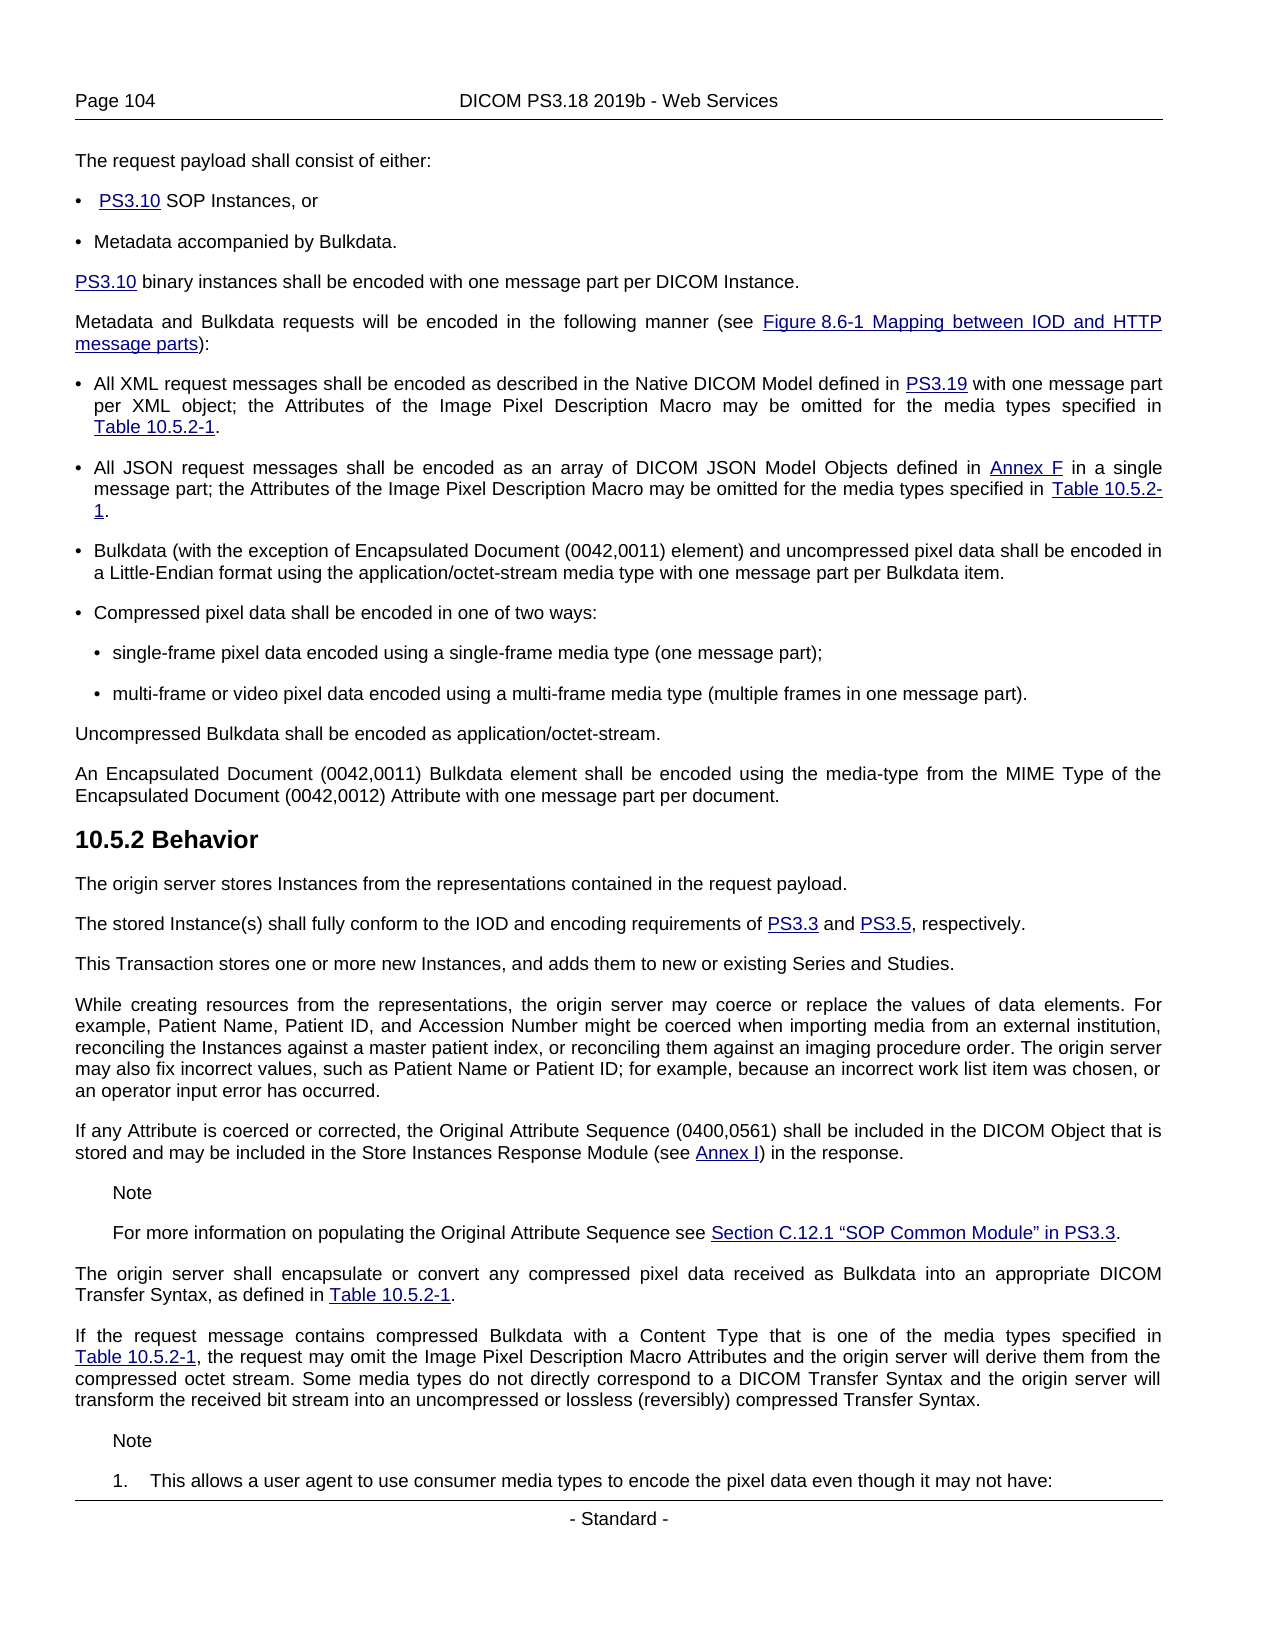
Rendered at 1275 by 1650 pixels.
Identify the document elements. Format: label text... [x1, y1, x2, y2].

text • Metadata accompanied by Bulkdata. [75, 231, 1162, 252]
text The origin server shall encapsulate or convert any compressed pixel data received as Bulkdata into an appropriate DICOM Transfer Syntax, as defined in Table 10.5.2-1. [75, 1262, 1162, 1306]
text Note [112, 1182, 1125, 1203]
text Note [112, 1429, 1125, 1451]
text If the request message contains compressed Bulkdata with a Content Type that is one of the media types specified in Table 10.5.2-1, the request may omit the Image Pixel Description Macro Attributes and the origin server will derive them from the compressed octet stream. Some media types do not directly correspond to a DICOM Transfer Syntax and the origin server will transform the received bit stream into an uncompressed or lossless (reversibly) compressed Transfer Syntax. [75, 1324, 1162, 1411]
text • All XML request messages shall be encoded as described in the Native DICOM Model defined in PS3.19 with one message part per XML object; the Attributes of the Image Pixel Description Macro may be omitted for the media types specified in Table 10.5.2-1. [75, 373, 1162, 438]
text • multi-frame or video pixel data encoded using a multi-frame media type (multiple frames in one message part). [94, 682, 1162, 704]
text The stored Instance(s) shall fully conform to the IOD and encoding requirements of PS3.3 and PS3.5, respectively. [75, 913, 1162, 934]
text • All JSON request messages shall be encoded as an array of DICOM JSON Model Objects defined in Annex F in a single message part; the Attributes of the Image Pixel Description Macro may be omitted for the media types specified in Table 10.5.2-1. [75, 457, 1162, 521]
text Uncompressed Bulkdata shall be encoded as application/octet-stream. [75, 723, 1162, 744]
text • single-frame pixel data encoded using a single-frame media type (one message part); [94, 642, 1162, 664]
text While creating resources from the representations, the origin server may coerce or replace the values of data elements. For example, Patient Name, Patient ID, and Accession Number might be coerced when importing media from an external institution, reconciling the Instances against a master patient index, or reconciling them against an imaging procedure order. The origin server may also fix incorrect values, such as Patient Name or Patient ID; for example, because an incorrect work list item was chosen, or an operator input error has occurred. [75, 993, 1162, 1101]
text If any Attribute is coerced or corrected, the Original Attribute Sequence (0400,0561) shall be included in the DICOM Object that is stored and may be included in the Store Instances Response Module (see Annex I) in the response. [75, 1120, 1162, 1163]
text • Compressed pixel data shall be encoded in one of two ways: [75, 602, 1162, 623]
text This Transaction stores one or more new Instances, and adds them to new or existing Series and Studies. [75, 953, 1162, 975]
text For more information on populating the Original Attribute Sequence see Section C.12.1 “SOP Common Module” in PS3.3. [112, 1222, 1125, 1244]
text Metadata and Bulkdata requests will be encoded in the following manner (see Figure 8.6-1 Mapping between IOD and HTTP message parts): [75, 311, 1162, 354]
text 1. This allows a user agent to use consumer media types to encode the pixel data even though it may not have: [112, 1470, 1125, 1491]
text • PS3.10 SOP Instances, or [75, 190, 1162, 212]
text An Encapsulated Document (0042,0011) Bulkdata element shall be encoded using the media-type from the MIME Type of the Encapsulated Document (0042,0012) Attribute with one message part per document. [75, 763, 1162, 806]
text PS3.10 binary instances shall be encoded with one message part per DICOM Instance. [75, 271, 1162, 292]
text 10.5.2 Behavior [75, 825, 1162, 854]
text The request payload shall consist of either: [75, 150, 1162, 172]
text • Bulkdata (with the exception of Encapsulated Document (0042,0011) element) and uncompressed pixel data shall be encoded in a Little-Endian format using the application/octet-stream media type with one message part per Bulkdata item. [75, 540, 1162, 583]
text The origin server stores Instances from the representations contained in the request payload. [75, 872, 1162, 894]
